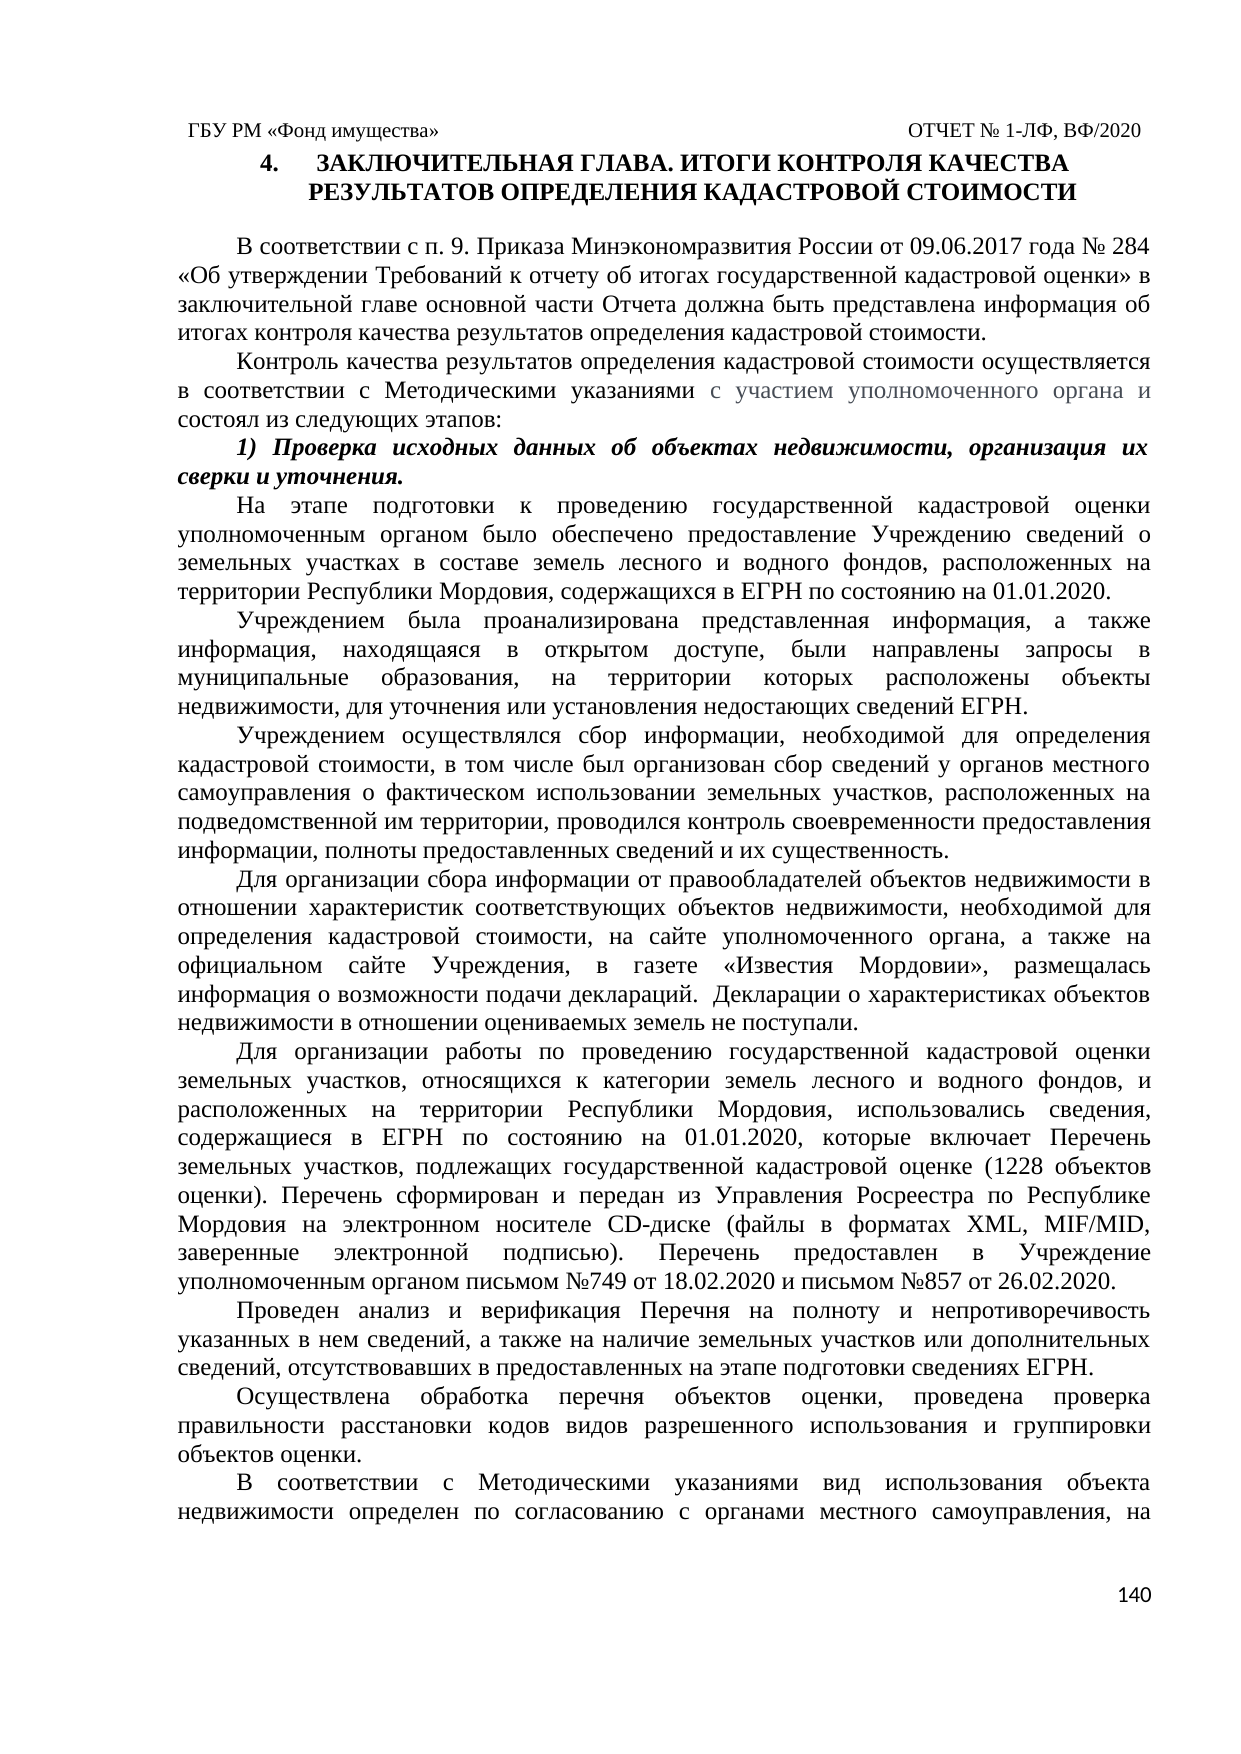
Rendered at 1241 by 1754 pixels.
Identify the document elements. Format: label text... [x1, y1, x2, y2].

text Контроль качества результатов определения кадастровой стоимости осуществляется в соответствии с Методическими указаниями с участием уполномоченного органа и состоял из следующих этапов: [177, 346, 1152, 432]
text На этапе подготовки к проведению государственной кадастровой оценки уполномоченным органом было обеспечено предоставление Учреждению сведений о земельных участках в составе земель лесного и водного фондов, расположенных на территории Республики Мордовия, содержащихся в ЕГРН по состоянию на 01.01.2020. [177, 490, 1152, 605]
text Учреждением была проанализирована представленная информация, а также информация, находящаяся в открытом доступе, были направлены запросы в муниципальные образования, на территории которых расположены объекты недвижимости, для уточнения или установления недостающих сведений ЕГРН. [177, 605, 1152, 720]
text Проведен анализ и верификация Перечня на полноту и непротиворечивость указанных в нем сведений, а также на наличие земельных участков или дополнительных сведений, отсутствовавших в предоставленных на этапе подготовки сведениях ЕГРН. [177, 1295, 1152, 1381]
text Осуществлена обработка перечня объектов оценки, проведена проверка правильности расстановки кодов видов разрешенного использования и группировки объектов оценки. [177, 1381, 1152, 1467]
text 1) Проверка исходных данных об объектах недвижимости, организация их сверки и уточнения. [177, 432, 1152, 490]
text Для организации сбора информации от правообладателей объектов недвижимости в отношении характеристик соответствующих объектов недвижимости, необходимой для определения кадастровой стоимости, на сайте уполномоченного органа, а также на официальном сайте Учреждения, в газете «Известия Мордовии», размещалась информация о возможности подачи деклараций. Декларации о характеристиках объектов недвижимости в отношении оцениваемых земель не поступали. [177, 864, 1152, 1036]
text Учреждением осуществлялся сбор информации, необходимой для определения кадастровой стоимости, в том числе был организован сбор сведений у органов местного самоуправления о фактическом использовании земельных участков, расположенных на подведомственной им территории, проводился контроль своевременности предоставления информации, полноты предоставленных сведений и их существенность. [177, 720, 1152, 864]
text В соответствии с Методическими указаниями вид использования объекта недвижимости определен по согласованию с органами местного самоуправления, на [177, 1467, 1152, 1525]
text В соответствии с п. 9. Приказа Минэкономразвития России от 09.06.2017 года № 284 «Об утверждении Требований к отчету об итогах государственной кадастровой оценки» в заключительной главе основной части Отчета должна быть представлена информация об итогах контроля качества результатов определения кадастровой стоимости. [177, 231, 1152, 346]
text Для организации работы по проведению государственной кадастровой оценки земельных участков, относящихся к категории земель лесного и водного фондов, и расположенных на территории Республики Мордовия, использовались сведения, содержащиеся в ЕГРН по состоянию на 01.01.2020, которые включает Перечень земельных участков, подлежащих государственной кадастровой оценке (1228 объектов оценки). Перечень сформирован и передан из Управления Росреестра по Республике Мордовия на электронном носителе CD-диске (файлы в форматах XML, MIF/MID, заверенные электронной подписью). Перечень предоставлен в Учреждение уполномоченным органом письмом №749 от 18.02.2020 и письмом №857 от 26.02.2020. [177, 1036, 1152, 1295]
list ЗАКЛЮЧИТЕЛЬНАЯ ГЛАВА. ИТОГИ КОНТРОЛЯ КАЧЕСТВА РЕЗУЛЬТАТОВ ОПРЕДЕЛЕНИЯ КАДАСТРОВОЙ СТОИМОСТИ [177, 148, 1152, 206]
